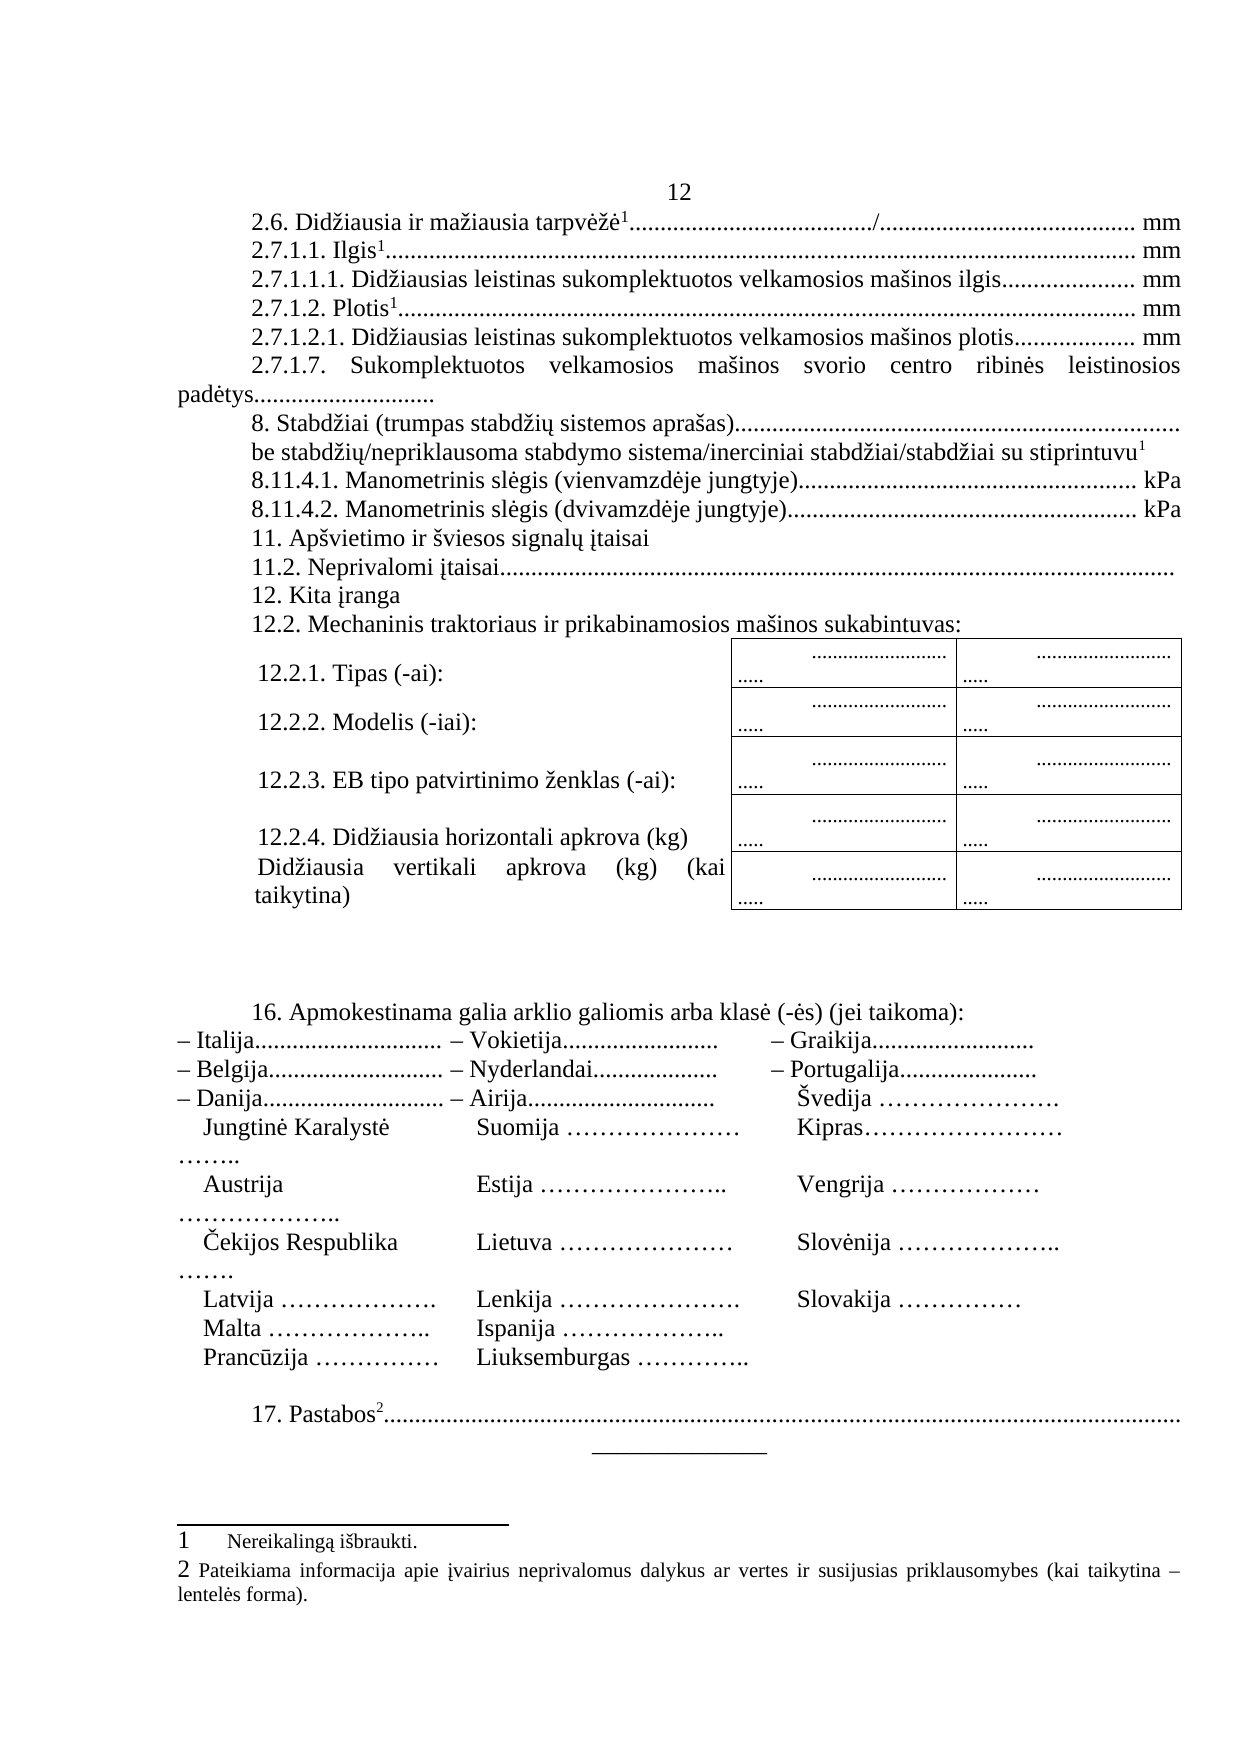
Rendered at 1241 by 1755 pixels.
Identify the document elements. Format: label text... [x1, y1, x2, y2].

table_cell [1145, 1083, 1181, 1112]
table_cell ............................... [732, 795, 956, 851]
table_cell 12.2.2. Modelis (-iai): [177, 687, 731, 736]
table_cell – Airija.............................. [450, 1083, 771, 1112]
table_cell – Nyderlandai.................... [450, 1054, 771, 1083]
text 2.7.1.2. Plotis1 ........................................... mm [177, 293, 1181, 322]
table_cell [1074, 1313, 1109, 1342]
table_cell  Lenkija …………………. [450, 1284, 771, 1313]
table_header [1074, 1025, 1109, 1054]
text ______________ [177, 1428, 1181, 1457]
table_header ............................... [732, 639, 956, 687]
table_cell [1145, 1112, 1181, 1169]
text 8. Stabdžiai (trumpas stabdžių sistemos aprašas) [177, 408, 1181, 437]
table_cell  Vengrija ……………… [771, 1169, 1074, 1227]
table_cell [1109, 1284, 1145, 1313]
table_cell [1109, 1342, 1145, 1370]
table_cell  Latvija ………………. [177, 1284, 450, 1313]
table_header – Italija.............................. [177, 1025, 450, 1054]
text 8.11.4.1. Manometrinis slėgis (vienvamzdėje jungtyje) kPa [177, 465, 1181, 494]
text Nereikalingą išbraukti. [177, 1525, 1181, 1554]
table_cell  Lietuva ………………… [450, 1227, 771, 1284]
table_cell ............................... [957, 737, 1181, 793]
table_cell  Prancūzija …………… [177, 1342, 450, 1370]
table_cell  Švedija …………………. [771, 1083, 1074, 1112]
table_cell  Malta ……………….. [177, 1313, 450, 1342]
table_cell Didžiausia vertikali apkrova (kg) (kai taikytina) [177, 851, 731, 909]
table_cell [1145, 1169, 1181, 1227]
table_cell ............................... [732, 688, 956, 736]
table_cell [1074, 1284, 1109, 1313]
table_cell [1145, 1284, 1181, 1313]
table_cell ............................... [732, 737, 956, 793]
table_header 12.2.1. Tipas (-ai): [177, 638, 731, 687]
table_cell  Slovėnija ……………….. [771, 1227, 1074, 1284]
table_cell  Ispanija ……………….. [450, 1313, 771, 1342]
text 2.7.1.2.1. Didžiausias leistinas sukomplektuotos velkamosios mašinos plotis mm [177, 322, 1181, 350]
text 12. Kita įranga [177, 580, 1181, 609]
table_cell [1145, 1342, 1181, 1370]
table_header – Graikija.......................... [771, 1025, 1074, 1054]
table_cell 12.2.4. Didžiausia horizontali apkrova (kg) [177, 794, 731, 851]
table_cell [1145, 1313, 1181, 1342]
table_cell [1074, 1342, 1109, 1370]
table_cell ............................... [957, 852, 1181, 909]
text 16. Apmokestinama galia arklio galiomis arba klasė (-ės) (jei taikoma): [177, 997, 1181, 1025]
text 2.7.1.1.1. Didžiausias leistinas sukomplektuotos velkamosios mašinos ilgis mm [177, 264, 1181, 293]
table_header [1109, 1025, 1145, 1054]
table_cell [1145, 1227, 1181, 1284]
table_cell – Portugalija...................... [771, 1054, 1074, 1083]
table_cell [771, 1313, 1074, 1342]
table_cell ............................... [957, 795, 1181, 851]
text Pateikiama informacija apie įvairius neprivalomus dalykus ar vertes ir susijusias priklausomybes (kai taikytina – lentelės forma). [177, 1554, 1181, 1606]
text 8.11.4.2. Manometrinis slėgis (dvivamzdėje jungtyje) kPa [177, 494, 1181, 523]
table_cell  Suomija ………………… [450, 1112, 771, 1169]
table_cell [1109, 1112, 1145, 1169]
table_cell [1145, 1054, 1181, 1083]
table_cell [1074, 1227, 1109, 1284]
table_cell  Liuksemburgas ………….. [450, 1342, 771, 1370]
text 2.6. Didžiausia ir mažiausia tarpvėžė1......................................./ mm [177, 207, 1181, 235]
text 17. Pastabos ................................................. [177, 1399, 1181, 1428]
table_cell  Kipras…………………… [771, 1112, 1074, 1169]
table_cell – Danija............................. [177, 1083, 450, 1112]
table_cell ............................... [957, 688, 1181, 736]
table_header ............................... [957, 639, 1181, 687]
table_cell [1109, 1054, 1145, 1083]
table_cell  Slovakija …………… [771, 1284, 1074, 1313]
text 11. Apšvietimo ir šviesos signalų įtaisai [177, 523, 1181, 552]
table_cell  Čekijos Respublika ……. [177, 1227, 450, 1284]
text be stabdžių/nepriklausoma stabdymo sistema/inerciniai stabdžiai/stabdžiai su stiprintuvu [177, 437, 1181, 465]
table_cell  Austrija ……………….. [177, 1169, 450, 1227]
table_cell – Belgija............................ [177, 1054, 450, 1083]
table_cell [1109, 1313, 1145, 1342]
table_cell [1109, 1083, 1145, 1112]
table_header – Vokietija......................... [450, 1025, 771, 1054]
table_cell [771, 1342, 1074, 1370]
table_cell [1074, 1054, 1109, 1083]
table_cell  Estija ………………….. [450, 1169, 771, 1227]
table_cell ............................... [732, 852, 956, 909]
table_cell [1074, 1112, 1109, 1169]
table_cell  Jungtinė Karalystė …….. [177, 1112, 450, 1169]
text 2.7.1.1. Ilgis1 .............................................. mm [177, 235, 1181, 264]
table_cell [1109, 1227, 1145, 1284]
table_cell 12.2.3. EB tipo patvirtinimo ženklas (-ai): [177, 736, 731, 793]
table_cell [1074, 1083, 1109, 1112]
table_cell [1074, 1169, 1109, 1227]
table_cell [1109, 1169, 1145, 1227]
text 11.2. Neprivalomi įtaisai ............................ [177, 552, 1181, 580]
table_header [1145, 1025, 1181, 1054]
text 2.7.1.7. Sukomplektuotos velkamosios mašinos svorio centro ribinės leistinosios padėtys............................. [177, 350, 1181, 408]
text 12.2. Mechaninis traktoriaus ir prikabinamosios mašinos sukabintuvas: [177, 609, 1181, 638]
